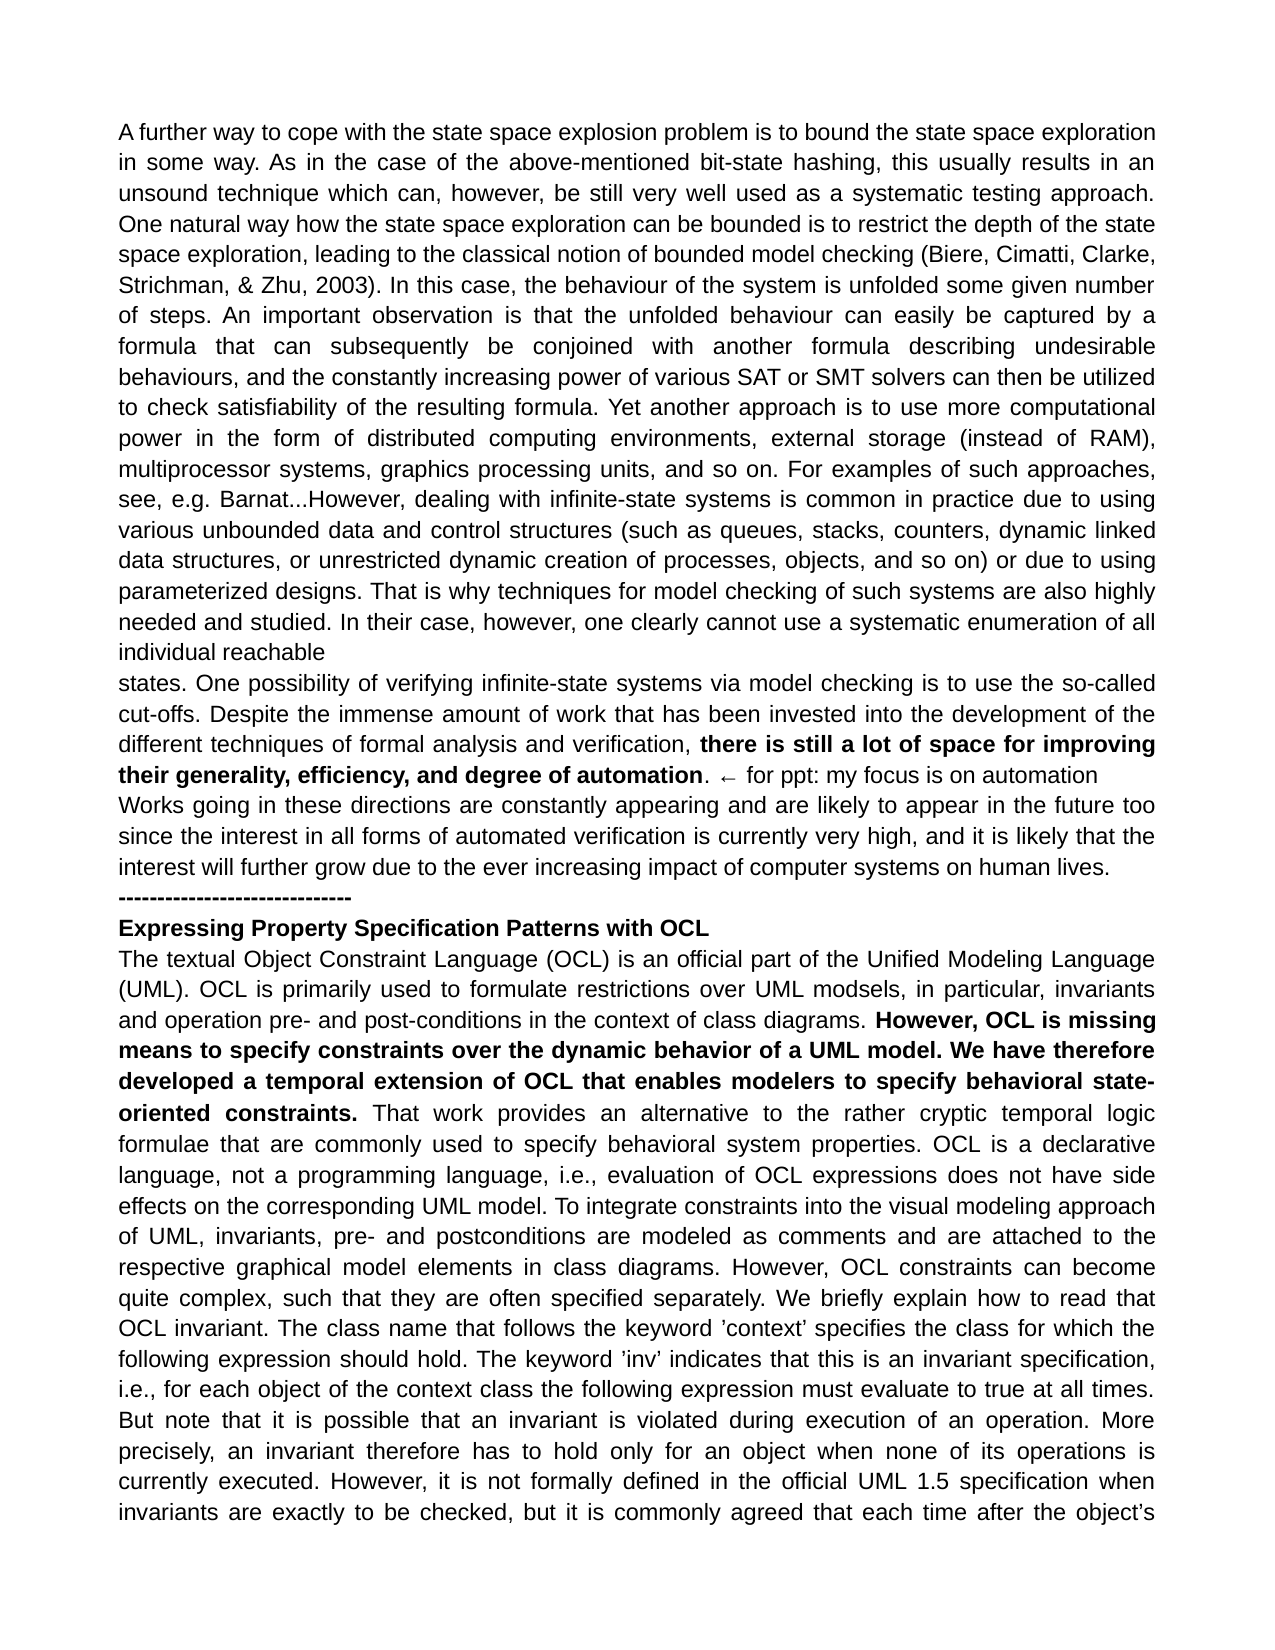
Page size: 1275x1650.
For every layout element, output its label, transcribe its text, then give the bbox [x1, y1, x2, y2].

text A further way to cope with the state space explosion problem is to bound the state space exploration in some way. As in the case of the above-mentioned bit-state hashing, this usually results in an unsound technique which can, however, be still very well used as a systematic testing approach. One natural way how the state space exploration can be bounded is to restrict the depth of the state space exploration, leading to the classical notion of bounded model checking (Biere, Cimatti, Clarke, Strichman, & Zhu, 2003). In this case, the behaviour of the system is unfolded some given number of steps. An important observation is that the unfolded behaviour can easily be captured by a formula that can subsequently be conjoined with another formula describing undesirable behaviours, and the constantly increasing power of various SAT or SMT solvers can then be utilized to check satisfiability of the resulting formula. Yet another approach is to use more computational power in the form of distributed computing environments, external storage (instead of RAM), multiprocessor systems, graphics processing units, and so on. For examples of such approaches, see, e.g. Barnat...However, dealing with infinite-state systems is common in practice due to using various unbounded data and control structures (such as queues, stacks, counters, dynamic linked data structures, or unrestricted dynamic creation of processes, objects, and so on) or due to using parameterized designs. That is why techniques for model checking of such systems are also highly needed and studied. In their case, however, one clearly cannot use a systematic enumeration of all individual reachable [118, 118, 1157, 666]
text states. One possibility of verifying infinite-state systems via model checking is to use the so-called cut-offs. Despite the immense amount of work that has been invested into the development of the different techniques of formal analysis and verification, there is still a lot of space for improving their generality, efficiency, and degree of automation. ← for ppt: my focus is on automation [118, 669, 1157, 788]
text Works going in these directions are constantly appearing and are likely to appear in the future too since the interest in all forms of automated verification is currently very high, and it is likely that the interest will further grow due to the ever increasing impact of computer systems on human lives. [118, 792, 1157, 880]
text ------------------------------ [118, 884, 1157, 911]
text Expressing Property Specification Patterns with OCL [118, 914, 1157, 941]
text The textual Object Constraint Language (OCL) is an official part of the Unified Modeling Language (UML). OCL is primarily used to formulate restrictions over UML modsels, in particular, invariants and operation pre- and post-conditions in the context of class diagrams. However, OCL is missing means to specify constraints over the dynamic behavior of a UML model. We have therefore developed a temporal extension of OCL that enables modelers to specify behavioral state-oriented constraints. That work provides an alternative to the rather cryptic temporal logic formulae that are commonly used to specify behavioral system properties. OCL is a declarative language, not a programming language, i.e., evaluation of OCL expressions does not have side effects on the corresponding UML model. To integrate constraints into the visual modeling approach of UML, invariants, pre- and postconditions are modeled as comments and are attached to the respective graphical model elements in class diagrams. However, OCL constraints can become quite complex, such that they are often specified separately. We briefly explain how to read that OCL invariant. The class name that follows the keyword ’context’ specifies the class for which the following expression should hold. The keyword ’inv’ indicates that this is an invariant specification, i.e., for each object of the context class the following expression must evaluate to true at all times. But note that it is possible that an invariant is violated during execution of an operation. More precisely, an invariant therefore has to hold only for an object when none of its operations is currently executed. However, it is not formally defined in the official UML 1.5 specification when invariants are exactly to be checked, but it is commonly agreed that each time after the object’s [118, 945, 1157, 1525]
